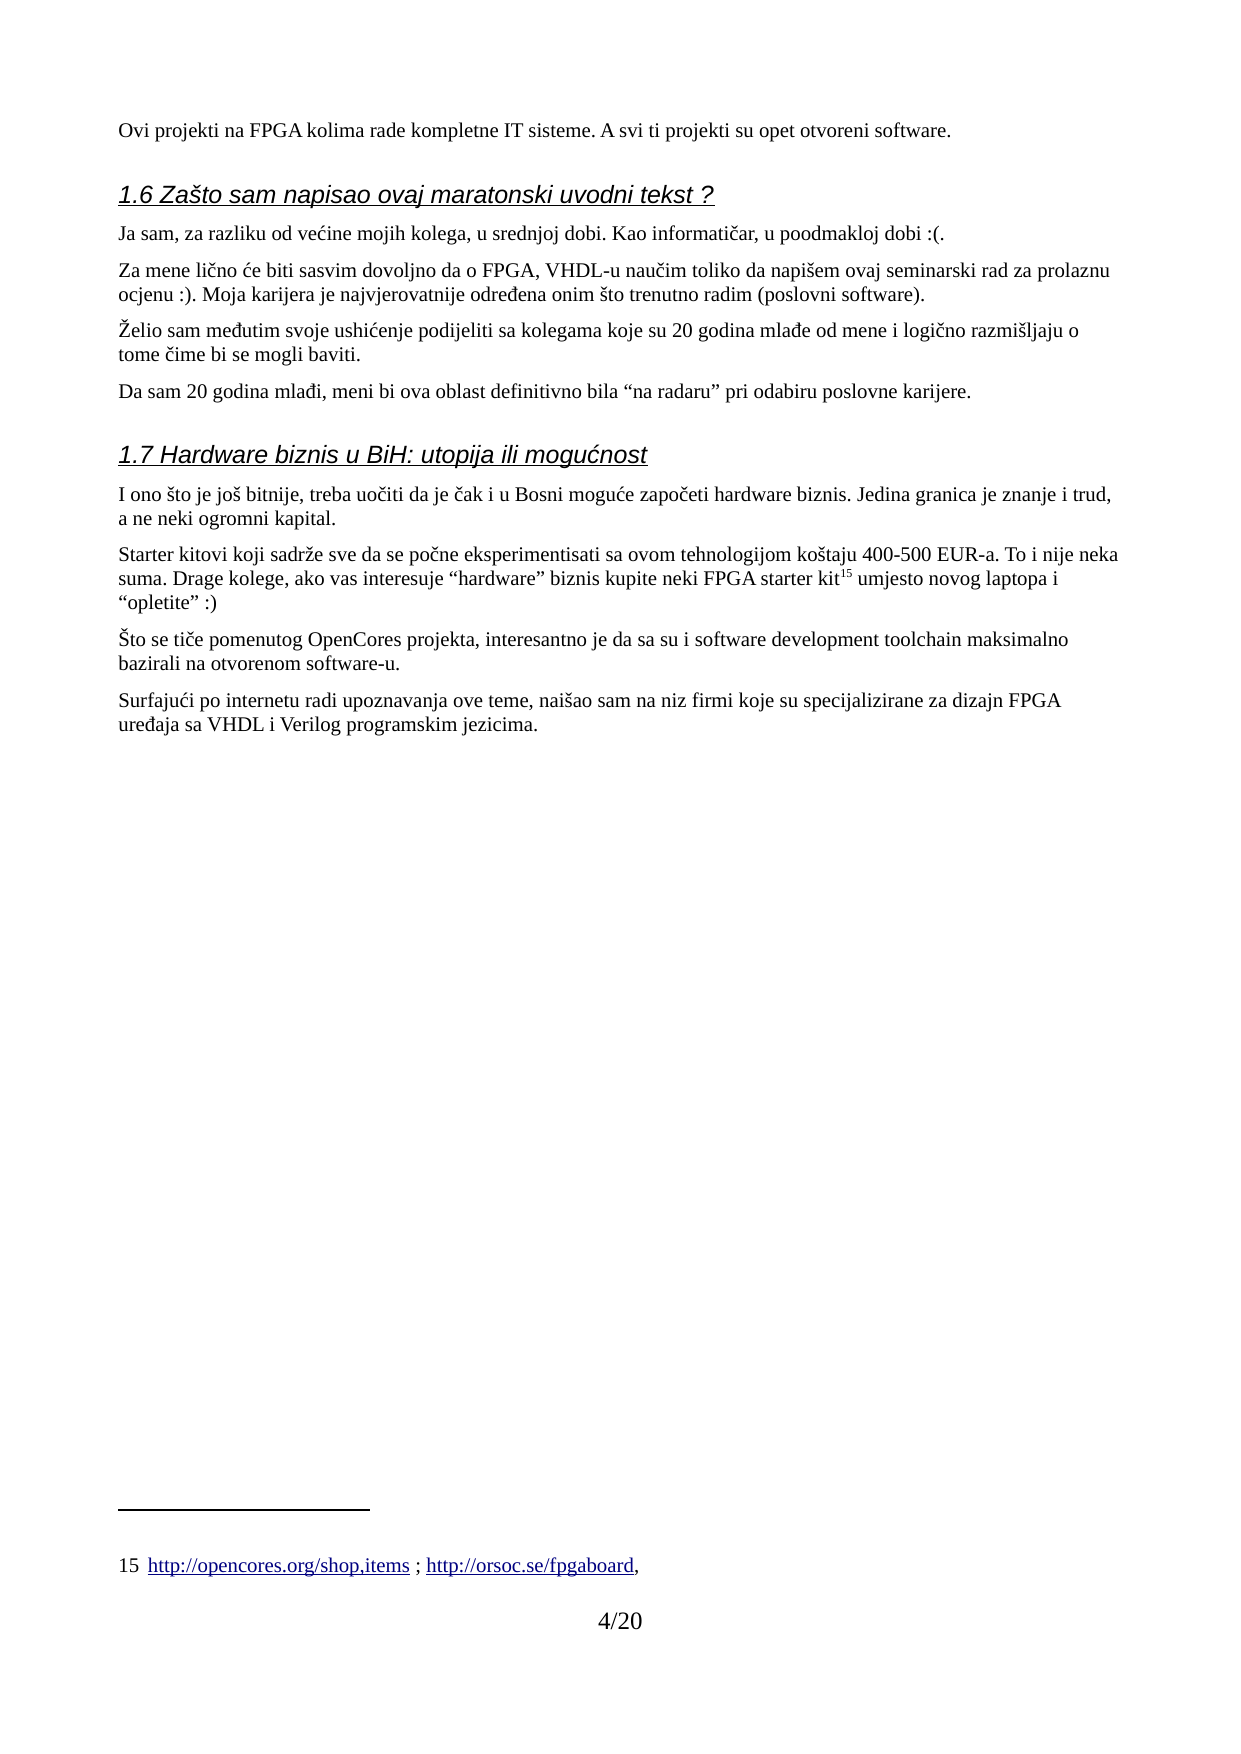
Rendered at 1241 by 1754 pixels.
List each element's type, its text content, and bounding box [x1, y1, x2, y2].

subtitle 1.6 Zašto sam napisao ovaj maratonski uvodni tekst ? [118, 180, 1122, 208]
text Za mene lično će biti sasvim dovoljno da o FPGA, VHDL-u naučim toliko da napišem ovaj seminarski rad za prolaznu ocjenu :). Moja karijera je najvjerovatnije određena onim što trenutno radim (poslovni software). [118, 257, 1122, 306]
text Ovi projekti na FPGA kolima rade kompletne IT sisteme. A svi ti projekti su opet otvoreni software. [118, 118, 1122, 142]
text Ja sam, za razliku od većine mojih kolega, u srednjoj dobi. Kao informatičar, u poodmakloj dobi :(. [118, 221, 1122, 245]
text Želio sam međutim svoje ushićenje podijeliti sa kolegama koje su 20 godina mlađe od mene i logično razmišljaju o tome čime bi se mogli baviti. [118, 318, 1122, 366]
text Da sam 20 godina mlađi, meni bi ova oblast definitivno bila “na radaru” pri odabiru poslovne karijere. [118, 379, 1122, 403]
text Surfajući po internetu radi upoznavanja ove teme, naišao sam na niz firmi koje su specijalizirane za dizajn FPGA uređaja sa VHDL i Verilog programskim jezicima. [118, 687, 1122, 736]
text Starter kitovi koji sadrže sve da se počne eksperimentisati sa ovom tehnologijom koštaju 400-500 EUR-a. To i nije neka suma. Drage kolege, ako vas interesuje “hardware” biznis kupite neki FPGA starter kit umjesto novog laptopa i “opletite” :) [118, 542, 1122, 614]
text http://opencores.org/shop,items ; http://orsoc.se/fpgaboard, [118, 1553, 1122, 1577]
text Što se tiče pomenutog OpenCores projekta, interesantno je da sa su i software development toolchain maksimalno bazirali na otvorenom software-u. [118, 627, 1122, 675]
text I ono što je još bitnije, treba uočiti da je čak i u Bosni moguće započeti hardware biznis. Jedina granica je znanje i trud, a ne neki ogromni kapital. [118, 482, 1122, 530]
subtitle 1.7 Hardware biznis u BiH: utopija ili mogućnost [118, 440, 1122, 469]
